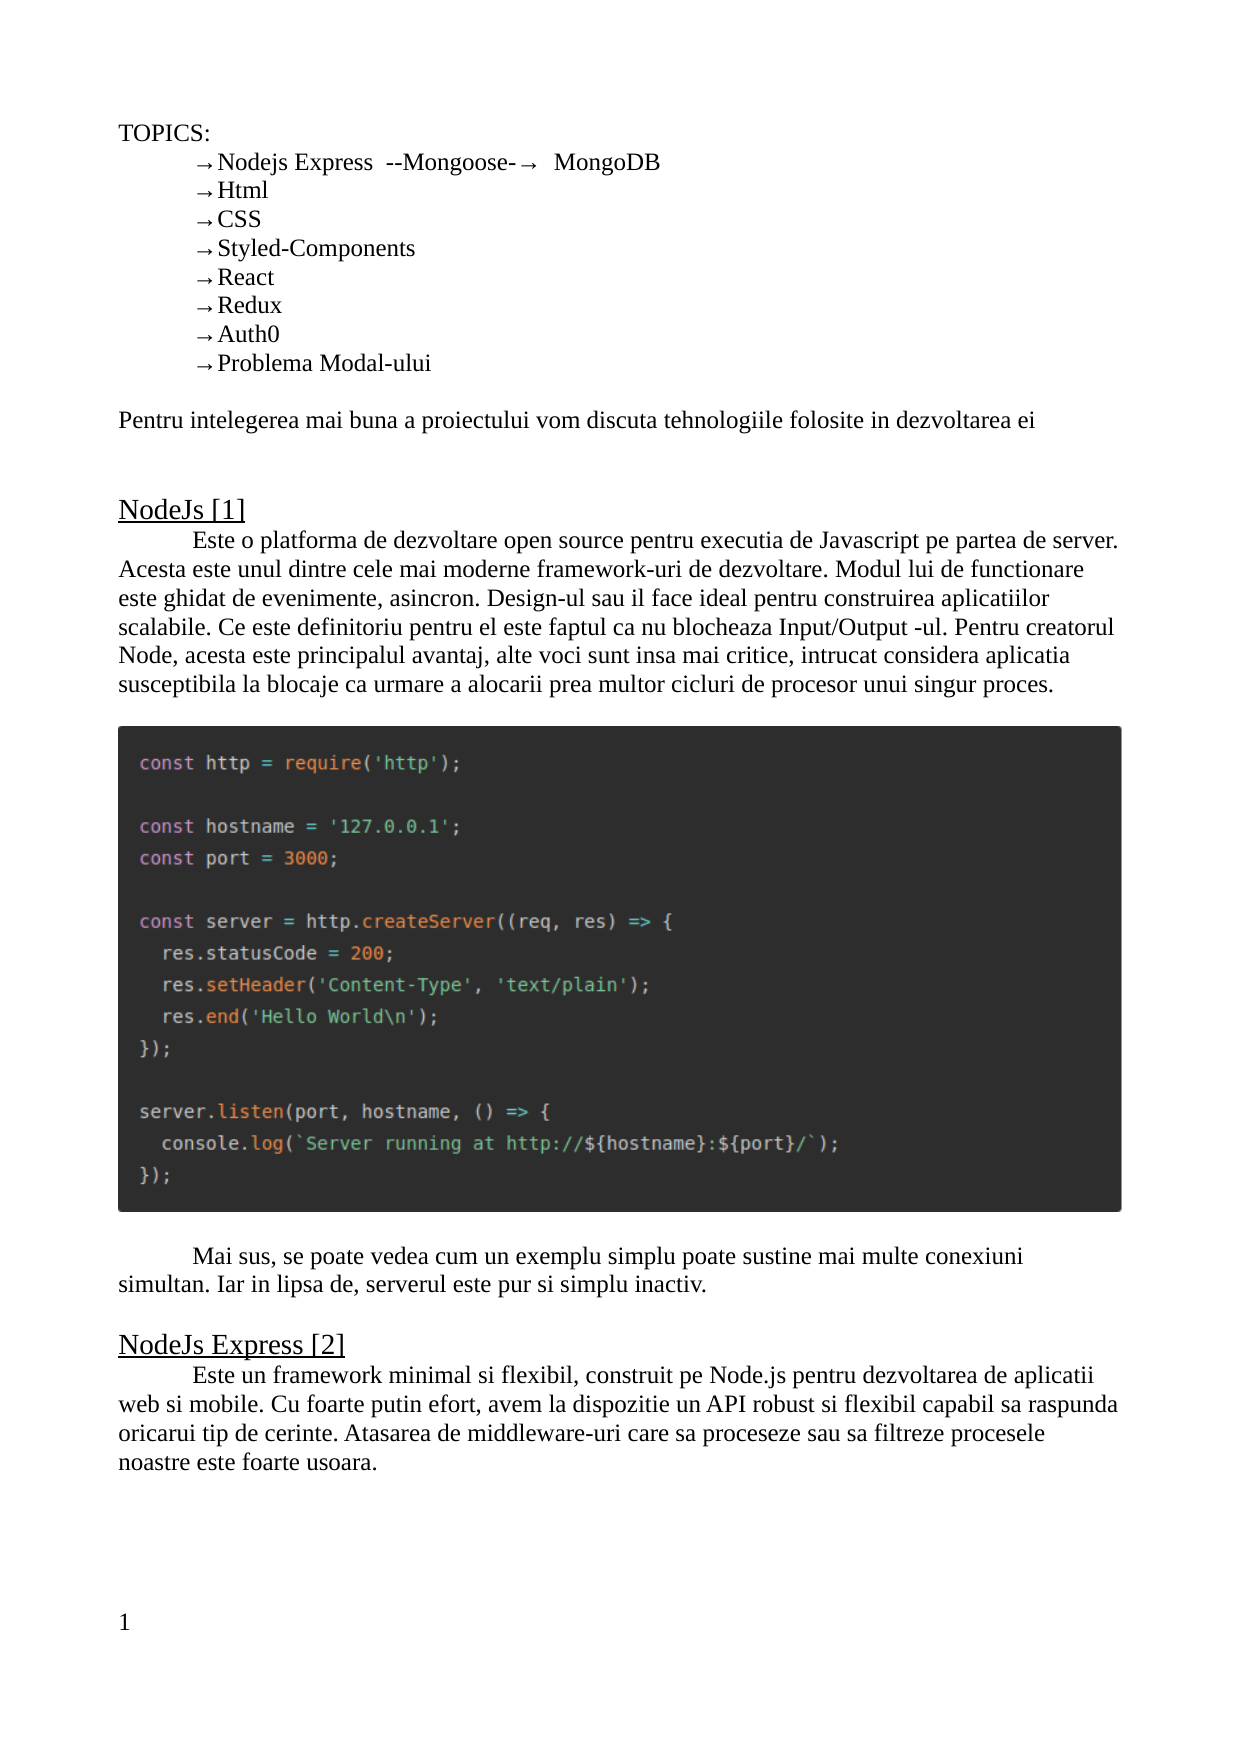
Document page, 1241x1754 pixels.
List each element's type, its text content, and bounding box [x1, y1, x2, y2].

text →CSS [118, 204, 1122, 233]
text →Styled-Components [118, 233, 1122, 262]
text →Problema Modal-ului [118, 348, 1122, 377]
text Pentru intelegerea mai buna a proiectului vom discuta tehnologiile folosite in dezvoltarea ei [118, 406, 1122, 434]
text Acesta este unul dintre cele mai moderne framework-uri de dezvoltare. Modul lui de functionare este ghidat de evenimente, asincron. Design-ul sau il face ideal pentru construirea aplicatiilor scalabile. Ce este definitoriu pentru el este faptul ca nu blocheaza Input/Output -ul. Pentru creatorul Node, acesta este principalul avantaj, alte voci sunt insa mai critice, intrucat considera aplicatia susceptibila la blocaje ca urmare a alocarii prea multor cicluri de procesor unui singur proces. [118, 554, 1122, 698]
text TOPICS: [118, 118, 1122, 147]
text NodeJs [1] [118, 492, 1122, 525]
text Este un framework minimal si flexibil, construit pe Node.js pentru dezvoltarea de aplicatii web si mobile. Cu foarte putin efort, avem la dispozitie un API robust si flexibil capabil sa raspunda oricarui tip de cerinte. Atasarea de middleware-uri care sa proceseze sau sa filtreze procesele noastre este foarte usoara. [118, 1361, 1122, 1476]
text NodeJs Express [2] [118, 1327, 1122, 1361]
text →Nodejs Express --Mongoose-→ MongoDB [118, 147, 1122, 176]
text →React [118, 262, 1122, 291]
text →Auth0 [118, 319, 1122, 348]
text →Redux [118, 291, 1122, 319]
text Este o platforma de dezvoltare open source pentru executia de Javascript pe partea de server. [118, 525, 1122, 554]
picture [118, 726, 1123, 1212]
text →Html [118, 176, 1122, 204]
text Mai sus, se poate vedea cum un exemplu simplu poate sustine mai multe conexiuni simultan. Iar in lipsa de, serverul este pur si simplu inactiv. [118, 1241, 1122, 1298]
